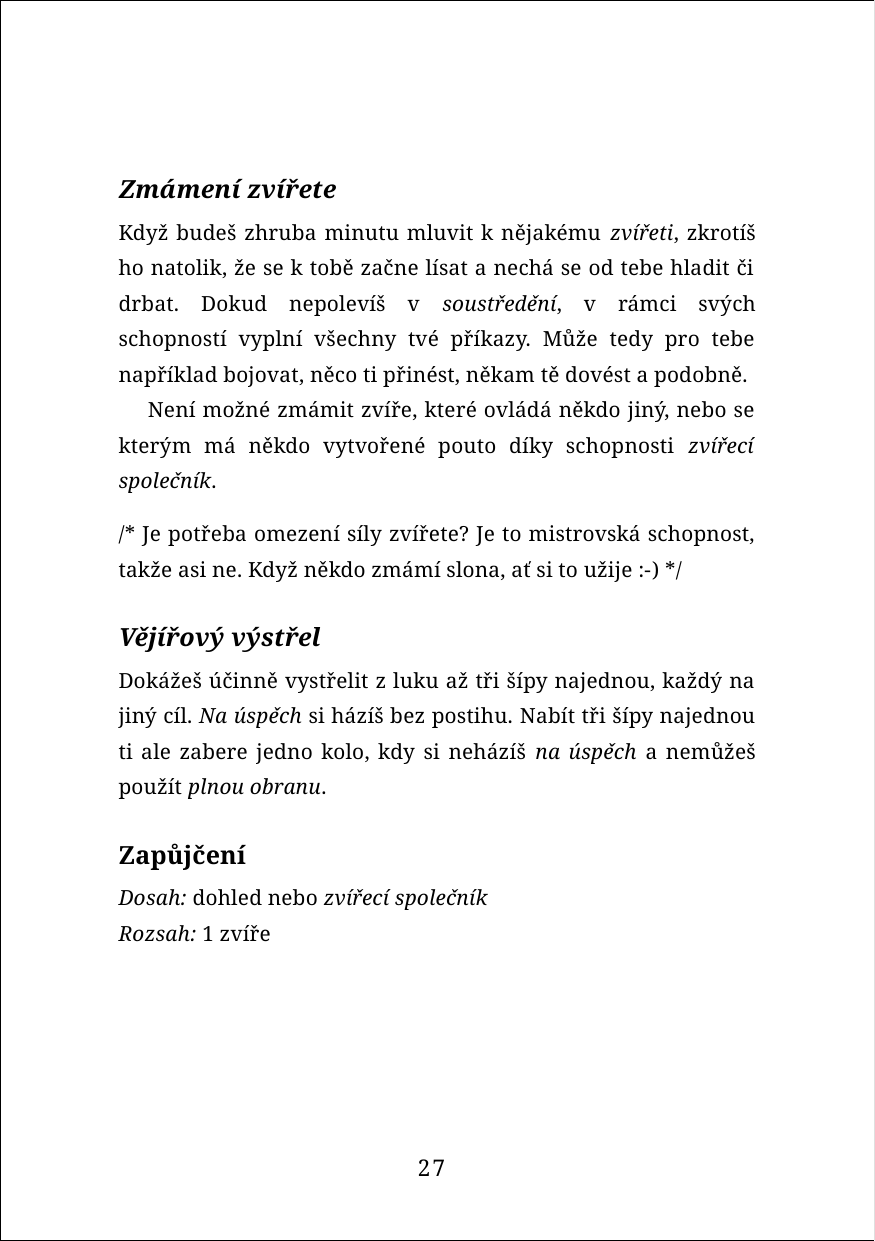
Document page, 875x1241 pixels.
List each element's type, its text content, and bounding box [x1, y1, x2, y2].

subtitle Vějířový výstřel [118, 620, 756, 654]
subtitle Zmámení zvířete [118, 172, 756, 206]
subtitle Zapůjčení [118, 837, 756, 871]
text Dokážeš účinně vystřelit z luku až tři šípy najednou, každý na jiný cíl. Na úspěch si házíš bez postihu. Nabít tři šípy najednou ti ale zabere jedno kolo, kdy si neházíš na úspěch a nemůžeš použít plnou obranu. [118, 666, 756, 801]
text Když budeš zhruba minutu mluvit k nějakému zvířeti, zkrotíš ho natolik, že se k tobě začne lísat a nechá se od tebe hladit či drbat. Dokud nepolevíš v soustředění, v rámci svých schopností vyplní všechny tvé příkazy. Může tedy pro tebe například bojovat, něco ti přinést, někam tě dovést a podobně. Není možné zmámit zvíře, které ovládá někdo jiný, nebo se kterým má někdo vytvořené pouto díky schopnosti zvířecí společník. [118, 218, 756, 495]
text Dosah: dohled nebo zvířecí společník Rozsah: 1 zvíře [118, 883, 756, 947]
text /* Je potřeba omezení síly zvířete? Je to mistrovská schopnost, takže asi ne. Když někdo zmámí slona, ať si to užije :-) */ [118, 519, 756, 583]
